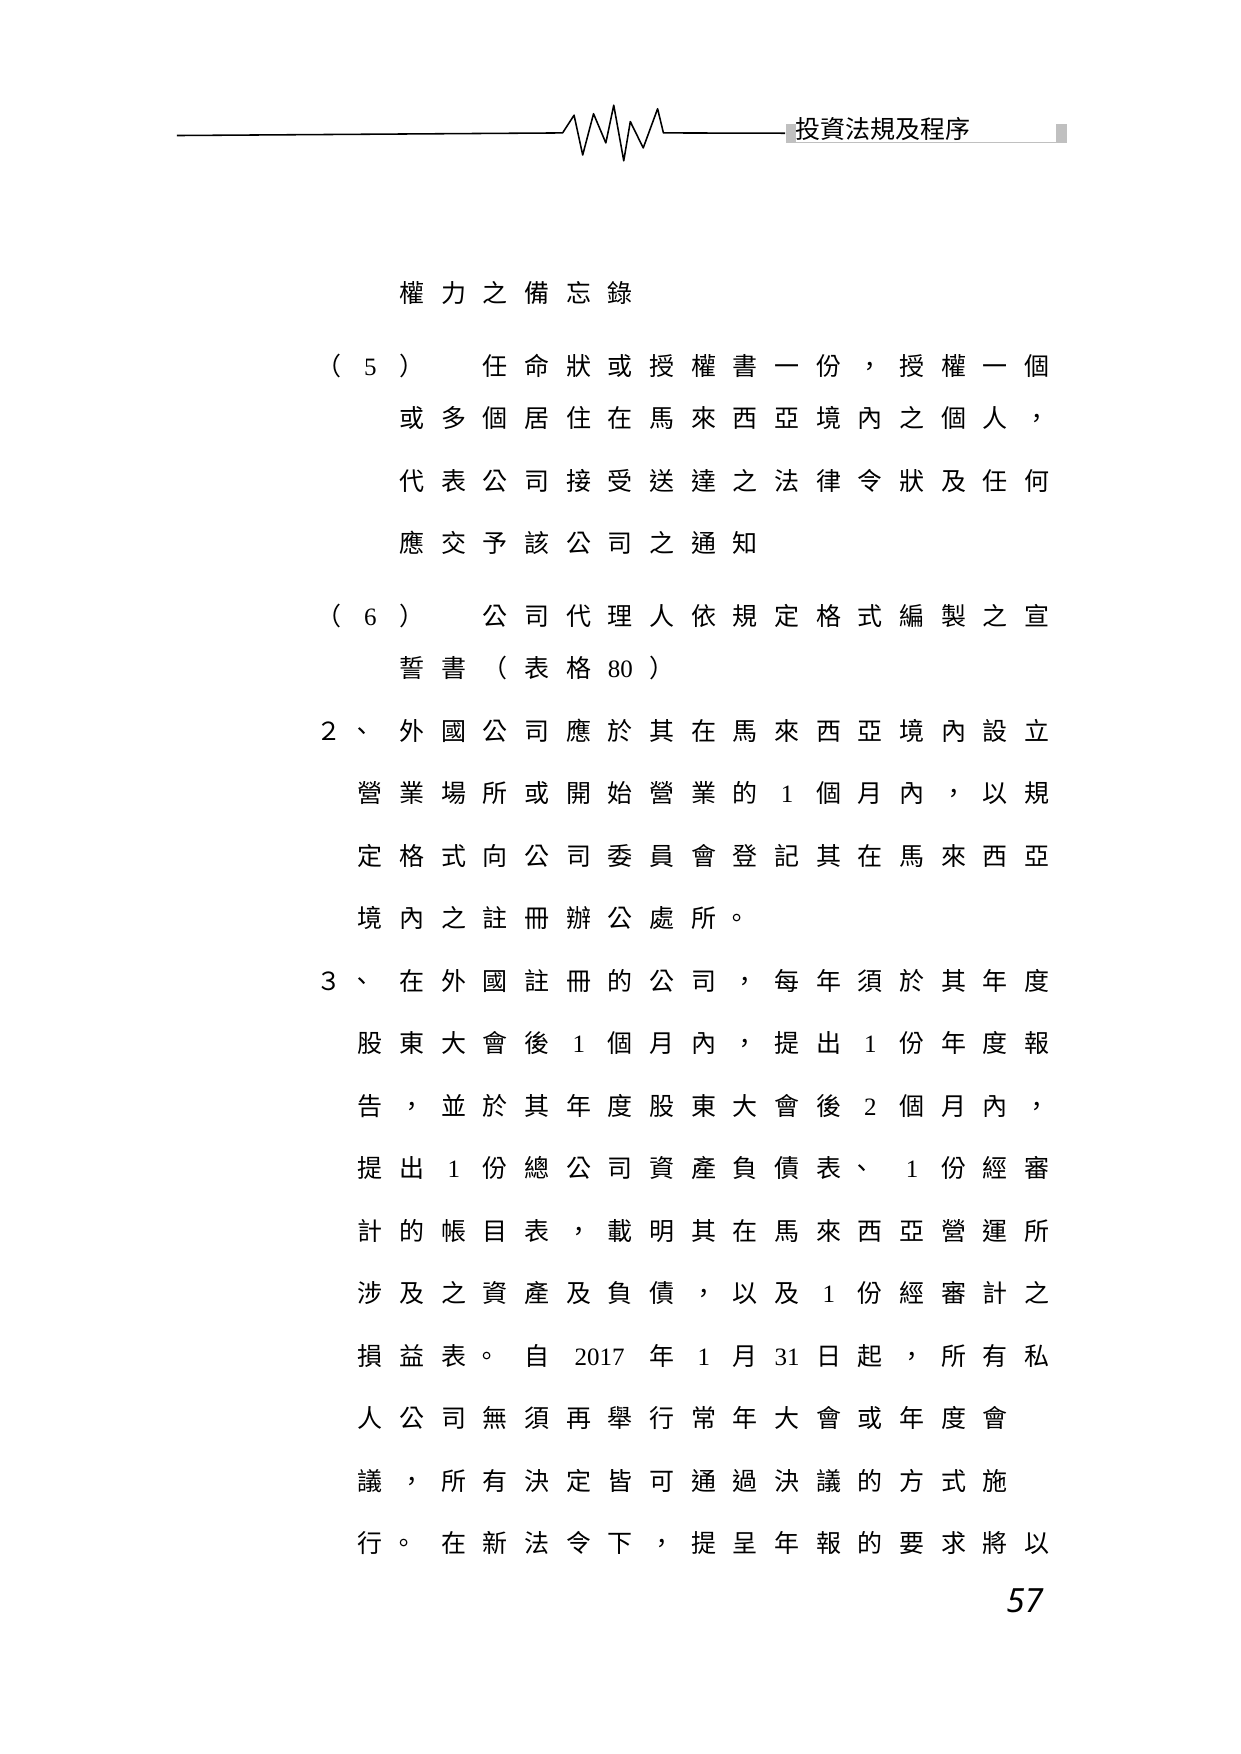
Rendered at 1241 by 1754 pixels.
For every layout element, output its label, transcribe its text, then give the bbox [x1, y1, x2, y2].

text 權力之備忘錄 [306, 250, 1058, 313]
text （5） 任命狀或授權書一份，授權一個或多個居住在馬來西亞境內之個人，代表公司接受送達之法律令狀及任何應交予該公司之通知 [306, 313, 1058, 563]
text ２、外國公司應於其在馬來西亞境內設立營業場所或開始營業的1個月內，以規定格式向公司委員會登記其在馬來西亞境內之註冊辦公處所。 [281, 688, 1058, 938]
text ３、在外國註冊的公司，每年須於其年度股東大會後1個月內，提出1份年度報告，並於其年度股東大會後2個月內，提出1份總公司資產負債表、1份經審計的帳目表，載明其在馬來西亞營運所涉及之資產及負債，以及1份經審計之損益表。自2017年1月31日起，所有私人公司無須再舉行常年大會或年度會議，所有決定皆可通過決議的方式施行。在新法令下，提呈年報的要求將以 [281, 938, 1058, 1563]
text （6） 公司代理人依規定格式編製之宣誓書（表格80） [306, 563, 1058, 688]
